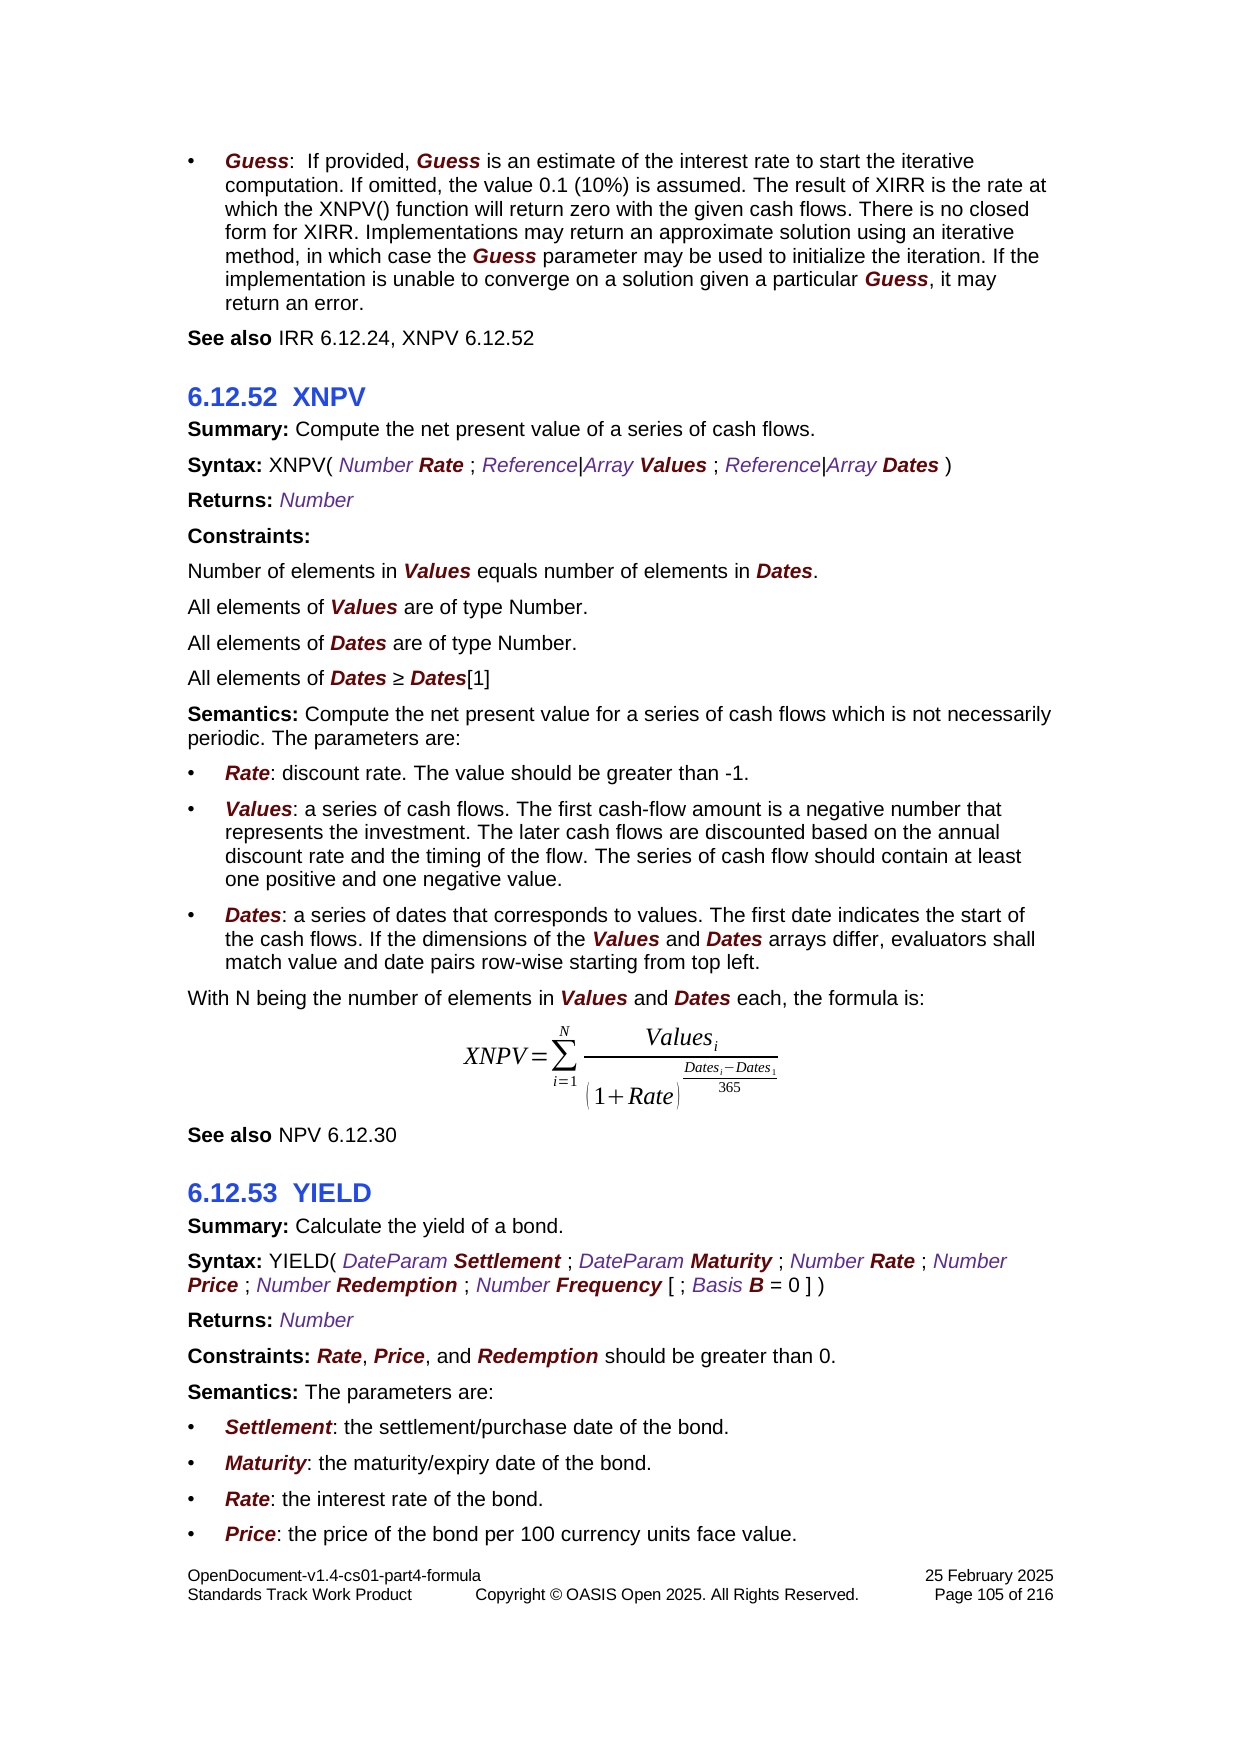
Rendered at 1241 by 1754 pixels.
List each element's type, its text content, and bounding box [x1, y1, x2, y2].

text Syntax: YIELD( DateParam Settlement ; DateParam Maturity ; Number Rate ; Number Price ; Number Redemption ; Number Frequency [ ; Basis B = 0 ] ) [187, 1250, 1053, 1297]
text Summary: Compute the net present value of a series of cash flows. [187, 417, 1053, 441]
text See also IRR 6.12.24, XNPV 6.12.52 [187, 327, 1053, 350]
text Syntax: XNPV( Number Rate ; Reference|Array Values ; Reference|Array Dates ) [187, 453, 1053, 477]
subtitle YIELD [187, 1178, 1053, 1208]
text All elements of Dates ≥ Dates[1] [187, 667, 1053, 690]
text All elements of Values are of type Number. [187, 596, 1053, 619]
text Number of elements in Values equals number of elements in Dates. [187, 560, 1053, 583]
list With N being the number of elements in Values and Dates each, the formula is: [187, 986, 1053, 1010]
list Settlement: the settlement/purchase date of the bond. [187, 1416, 1053, 1439]
list Guess: If provided, Guess is an estimate of the interest rate to start the iterative computation. If omitted, the value 0.1 (10%) is assumed. The result of XIRR is the rate at which the XNPV() function will return zero with the given cash flows. There is no closed form for XIRR. Implementations may return an approximate solution using an iterative method, in which case the Guess parameter may be used to initialize the iteration. If the implementation is unable to converge on a solution given a particular Guess, it may return an error. [187, 150, 1053, 315]
text Constraints: [187, 524, 1053, 548]
list Price: the price of the bond per 100 currency units face value. [187, 1523, 1053, 1546]
list Rate: discount rate. The value should be greater than -1. [187, 762, 1053, 785]
text Semantics: The parameters are: [187, 1380, 1053, 1404]
list Rate: the interest rate of the bond. [187, 1487, 1053, 1511]
text Summary: Calculate the yield of a bond. [187, 1214, 1053, 1238]
text Semantics: Compute the net present value for a series of cash flows which is not necessarily periodic. The parameters are: [187, 702, 1053, 749]
text All elements of Dates are of type Number. [187, 631, 1053, 655]
text See also NPV 6.12.30 [187, 1123, 1053, 1147]
subtitle XNPV [187, 381, 1053, 411]
text Constraints: Rate, Price, and Redemption should be greater than 0. [187, 1344, 1053, 1368]
text Returns: Number [187, 489, 1053, 512]
text Returns: Number [187, 1309, 1053, 1332]
list Dates: a series of dates that corresponds to values. The first date indicates the start of the cash flows. If the dimensions of the Values and Dates arrays differ, evaluators shall match value and date pairs row-wise starting from top left. [187, 903, 1053, 974]
list Maturity: the maturity/expiry date of the bond. [187, 1451, 1053, 1475]
list Values: a series of cash flows. The first cash-flow amount is a negative number that represents the investment. The later cash flows are discounted based on the annual discount rate and the timing of the flow. The series of cash flow should contain at least one positive and one negative value. [187, 797, 1053, 891]
